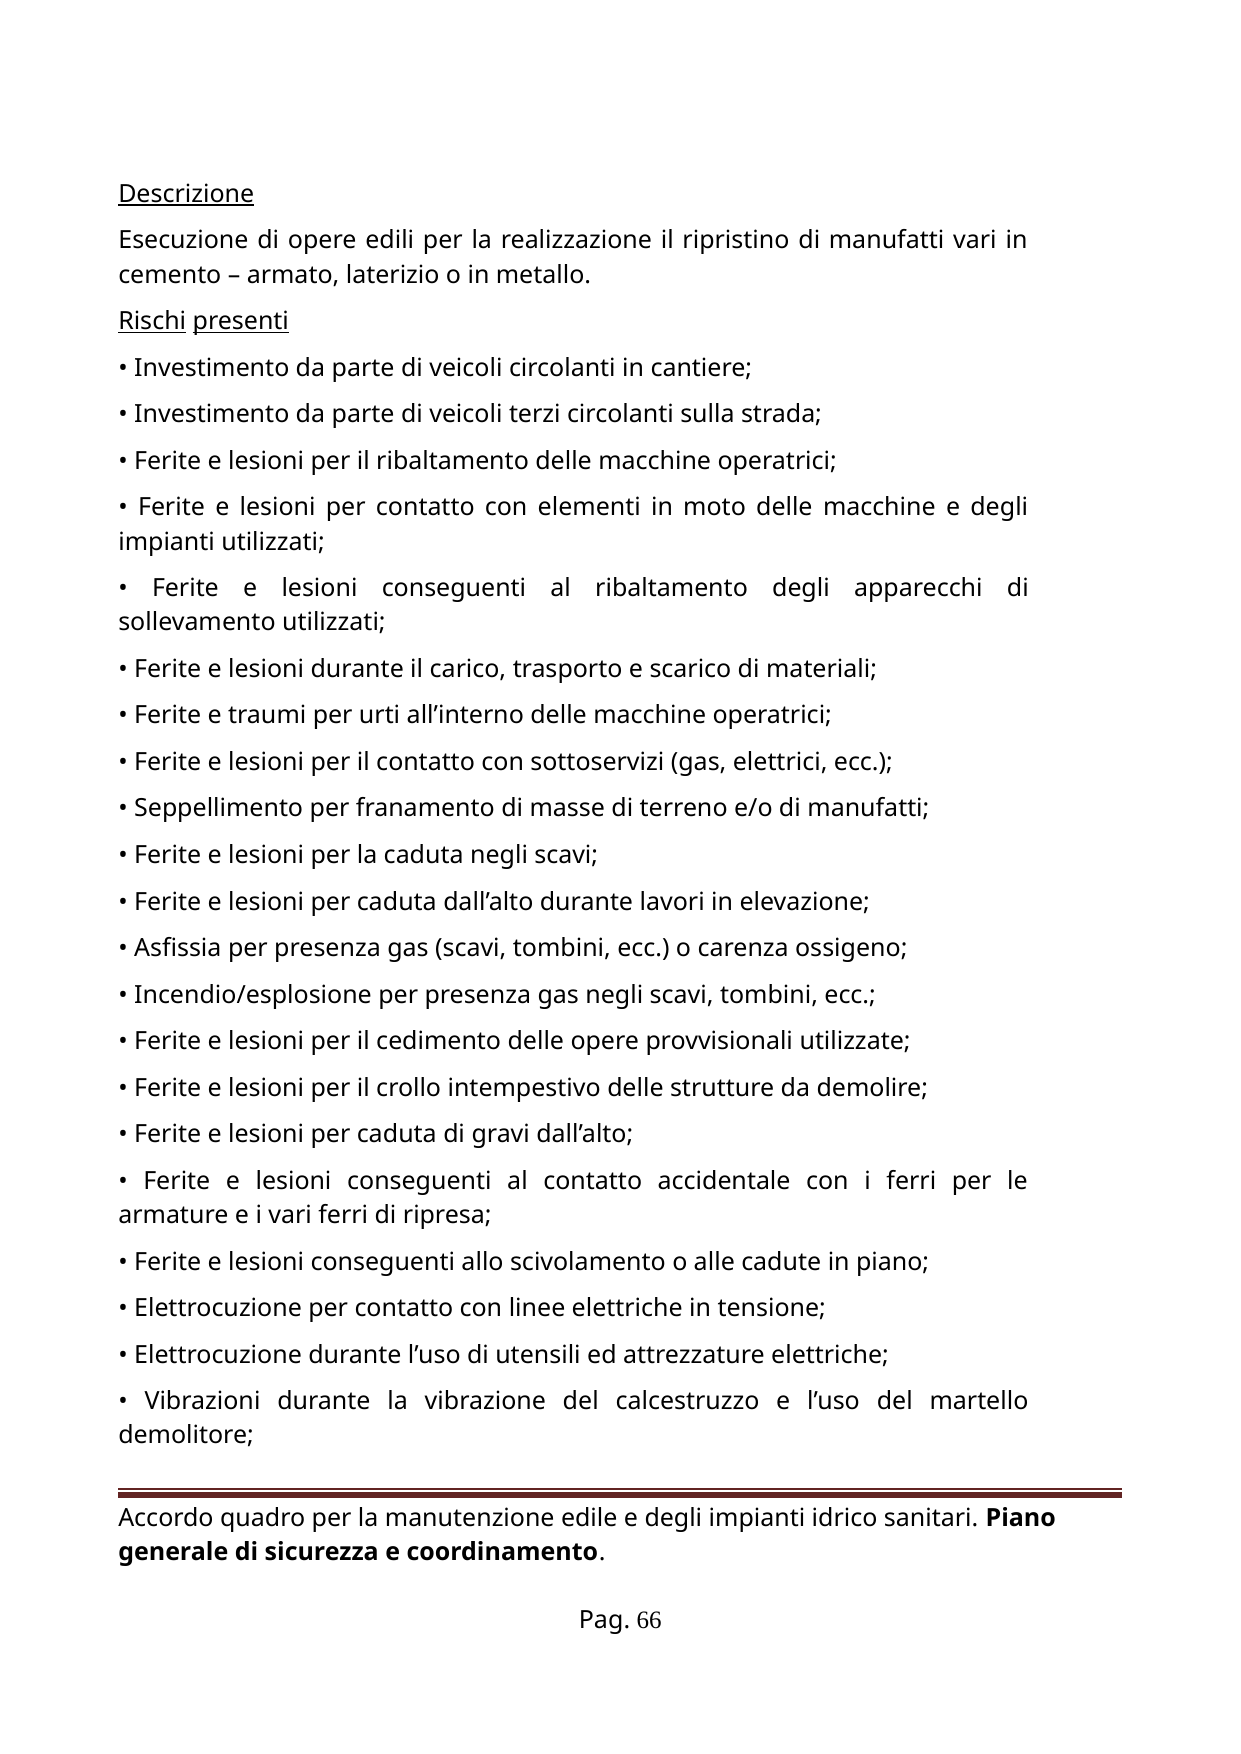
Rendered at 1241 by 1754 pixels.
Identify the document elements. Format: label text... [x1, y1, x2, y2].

text • Investimento da parte di veicoli circolanti in cantiere; [118, 349, 1029, 383]
text • Ferite e lesioni durante il carico, trasporto e scarico di materiali; [118, 650, 1029, 684]
text • Ferite e traumi per urti all’interno delle macchine operatrici; [118, 697, 1029, 731]
text • Ferite e lesioni per caduta di gravi dall’alto; [118, 1116, 1029, 1150]
text • Asfissia per presenza gas (scavi, tombini, ecc.) o carenza ossigeno; [118, 930, 1029, 964]
text • Ferite e lesioni per il ribaltamento delle macchine operatrici; [118, 442, 1029, 477]
text • Ferite e lesioni per contatto con elementi in moto delle macchine e degli impianti utilizzati; [118, 489, 1029, 557]
text • Investimento da parte di veicoli terzi circolanti sulla strada; [118, 396, 1029, 430]
text • Ferite e lesioni conseguenti al ribaltamento degli apparecchi di sollevamento utilizzati; [118, 570, 1029, 638]
text • Seppellimento per franamento di masse di terreno e/o di manufatti; [118, 790, 1029, 824]
text • Ferite e lesioni conseguenti al contatto accidentale con i ferri per le armature e i vari ferri di ripresa; [118, 1162, 1029, 1231]
text • Ferite e lesioni per caduta dall’alto durante lavori in elevazione; [118, 883, 1029, 917]
text • Elettrocuzione per contatto con linee elettriche in tensione; [118, 1290, 1029, 1324]
text • Ferite e lesioni per la caduta negli scavi; [118, 837, 1029, 871]
text Rischi presenti [118, 303, 1029, 337]
text • Ferite e lesioni per il crollo intempestivo delle strutture da demolire; [118, 1069, 1029, 1103]
text Esecuzione di opere edili per la realizzazione il ripristino di manufatti vari in cemento – armato, laterizio o in metallo. [118, 222, 1029, 290]
text • Incendio/esplosione per presenza gas negli scavi, tombini, ecc.; [118, 976, 1029, 1010]
text • Ferite e lesioni conseguenti allo scivolamento o alle cadute in piano; [118, 1243, 1029, 1277]
text • Elettrocuzione durante l’uso di utensili ed attrezzature elettriche; [118, 1336, 1029, 1370]
text • Ferite e lesioni per il cedimento delle opere provvisionali utilizzate; [118, 1023, 1029, 1057]
text • Ferite e lesioni per il contatto con sottoservizi (gas, elettrici, ecc.); [118, 743, 1029, 777]
text Descrizione [118, 176, 1029, 210]
text • Vibrazioni durante la vibrazione del calcestruzzo e l’uso del martello demolitore; [118, 1383, 1029, 1451]
